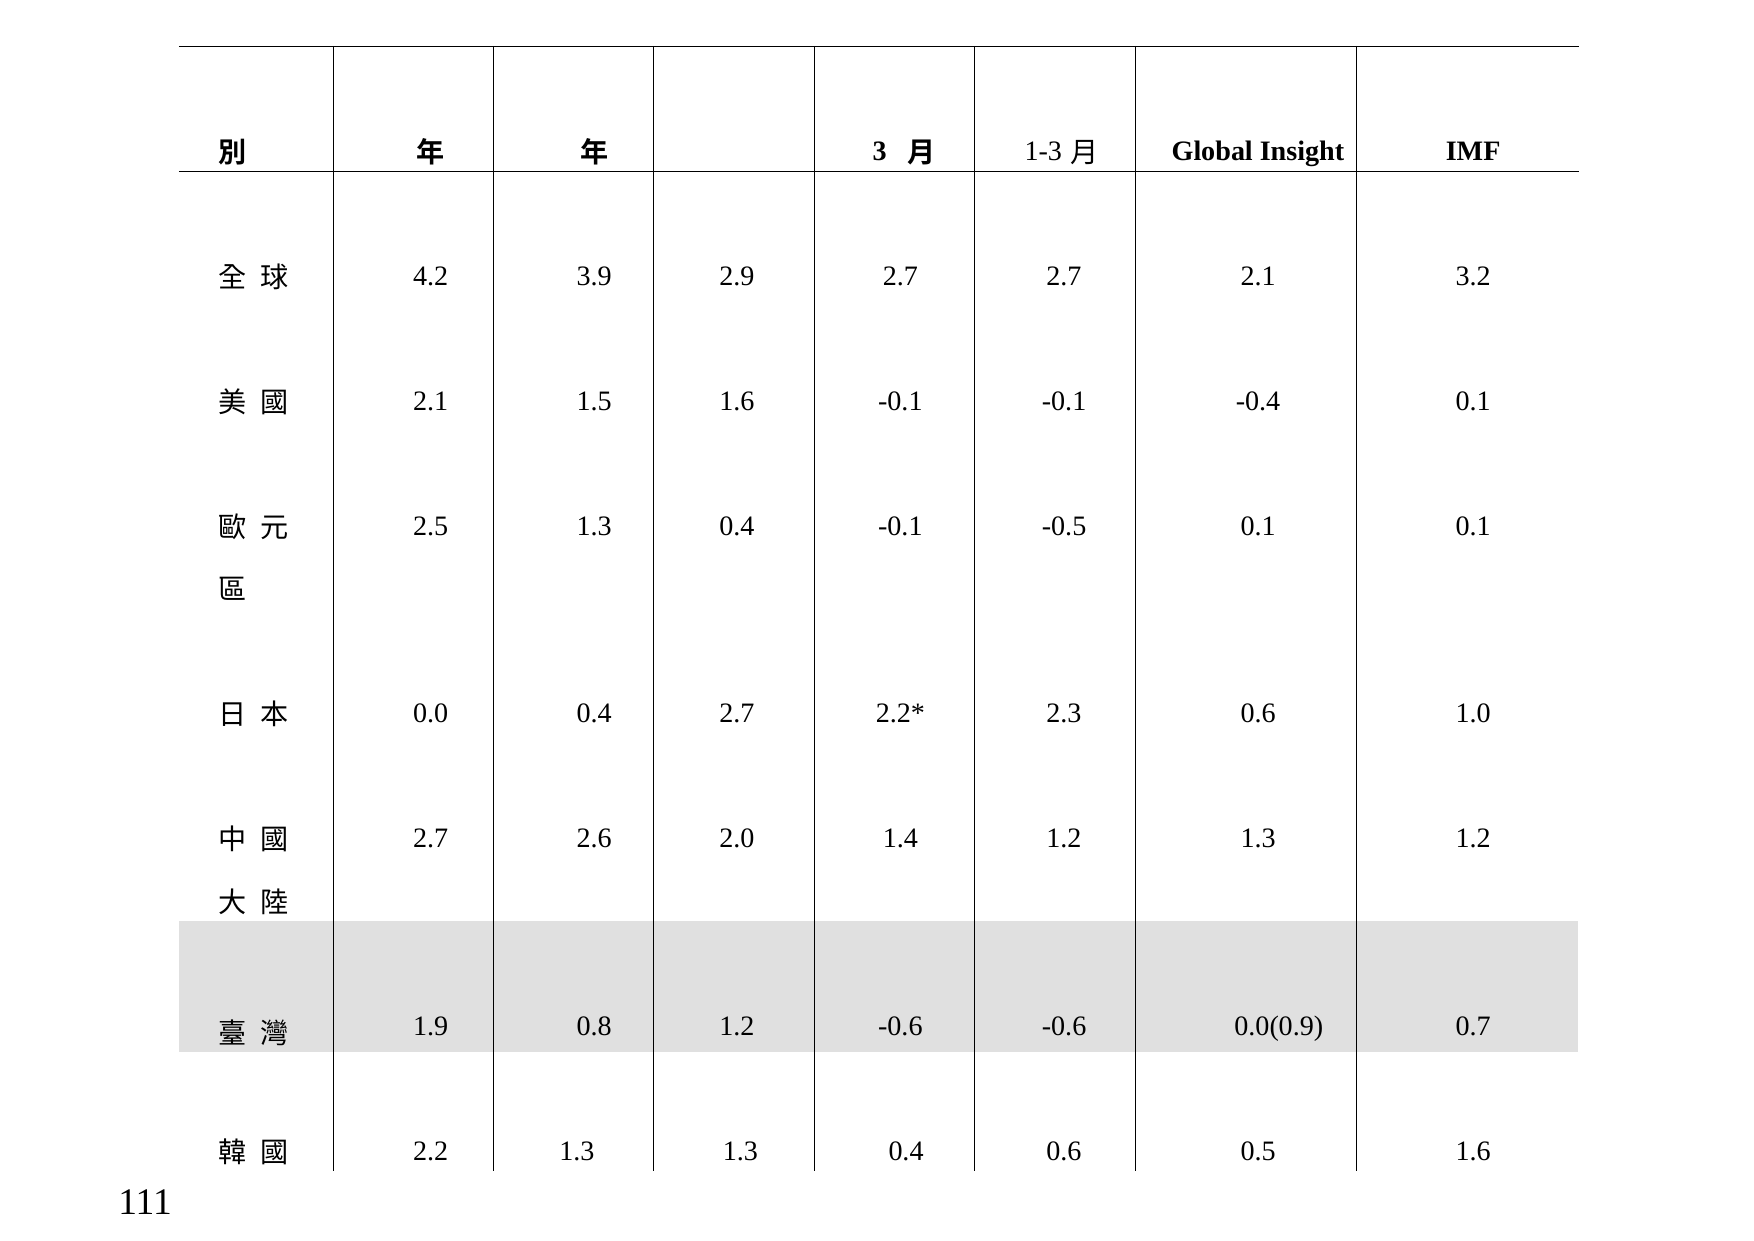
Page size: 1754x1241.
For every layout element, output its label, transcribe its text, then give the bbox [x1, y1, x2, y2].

table_cell 2.3 [975, 608, 1135, 733]
table_cell 2.5 [334, 421, 493, 608]
table_cell 臺灣 [179, 921, 333, 1052]
table_cell -0.6 [975, 921, 1135, 1052]
table_cell 2.1 [1136, 172, 1356, 296]
table_cell 2.7 [815, 172, 974, 296]
table_cell Global Insight [1136, 47, 1356, 171]
table_header 別 [179, 47, 333, 171]
table_cell 2.7 [654, 608, 814, 733]
table_header [654, 47, 814, 171]
table_cell 3月 [815, 47, 974, 171]
table_cell 1.4 [815, 733, 974, 921]
table_cell 1.9 [334, 921, 493, 1052]
table_cell 0.1 [1357, 421, 1578, 608]
table_cell 1.0 [1357, 608, 1578, 733]
table_cell -0.6 [815, 921, 974, 1052]
table_cell 韓國 [179, 1052, 333, 1171]
table_cell 1.6 [654, 296, 814, 421]
table_cell -0.1 [815, 296, 974, 421]
table_cell 1.3 [494, 1052, 653, 1171]
table_cell -0.4 [1136, 296, 1356, 421]
table_cell IMF [1357, 47, 1578, 171]
table_cell 1.3 [494, 421, 653, 608]
table_cell 0.5 [1136, 1052, 1356, 1171]
table_cell 1.2 [654, 921, 814, 1052]
table_cell 1.2 [975, 733, 1135, 921]
table_cell 1.2 [1357, 733, 1578, 921]
table_cell 美國 [179, 296, 333, 421]
table_cell 0.4 [815, 1052, 974, 1171]
table_cell 3.9 [494, 172, 653, 296]
table_cell 日本 [179, 608, 333, 733]
table_cell 2.7 [334, 733, 493, 921]
table_cell 1-3月 [975, 47, 1135, 171]
table_cell -0.1 [815, 421, 974, 608]
table_cell 歐元區 [179, 421, 333, 608]
table_cell 2.1 [334, 296, 493, 421]
table_cell 0.7 [1357, 921, 1578, 1052]
table_cell 2.2 [334, 1052, 493, 1171]
table_cell 0.6 [975, 1052, 1135, 1171]
table_cell 2.9 [654, 172, 814, 296]
table_cell 全球 [179, 172, 333, 296]
table_cell 中國大陸 [179, 733, 333, 921]
table_cell 1.3 [1136, 733, 1356, 921]
table_cell -0.5 [975, 421, 1135, 608]
table_cell 0.1 [1357, 296, 1578, 421]
table_cell 4.2 [334, 172, 493, 296]
table_cell 2.7 [975, 172, 1135, 296]
table_cell 0.8 [494, 921, 653, 1052]
table_cell 1.5 [494, 296, 653, 421]
table_cell 2.2* [815, 608, 974, 733]
table_cell 0.1 [1136, 421, 1356, 608]
table_cell 3.2 [1357, 172, 1578, 296]
table_cell 1.6 [1357, 1052, 1578, 1171]
table_cell 2.0 [654, 733, 814, 921]
table_cell 0.0(0.9) [1136, 921, 1356, 1052]
table_cell 0.0 [334, 608, 493, 733]
table_cell 0.4 [654, 421, 814, 608]
table_cell -0.1 [975, 296, 1135, 421]
table_cell 0.6 [1136, 608, 1356, 733]
table_cell 2.6 [494, 733, 653, 921]
table_header 年 [334, 47, 493, 171]
table_header 年 [494, 47, 653, 171]
table_cell 0.4 [494, 608, 653, 733]
table_cell 1.3 [654, 1052, 814, 1171]
